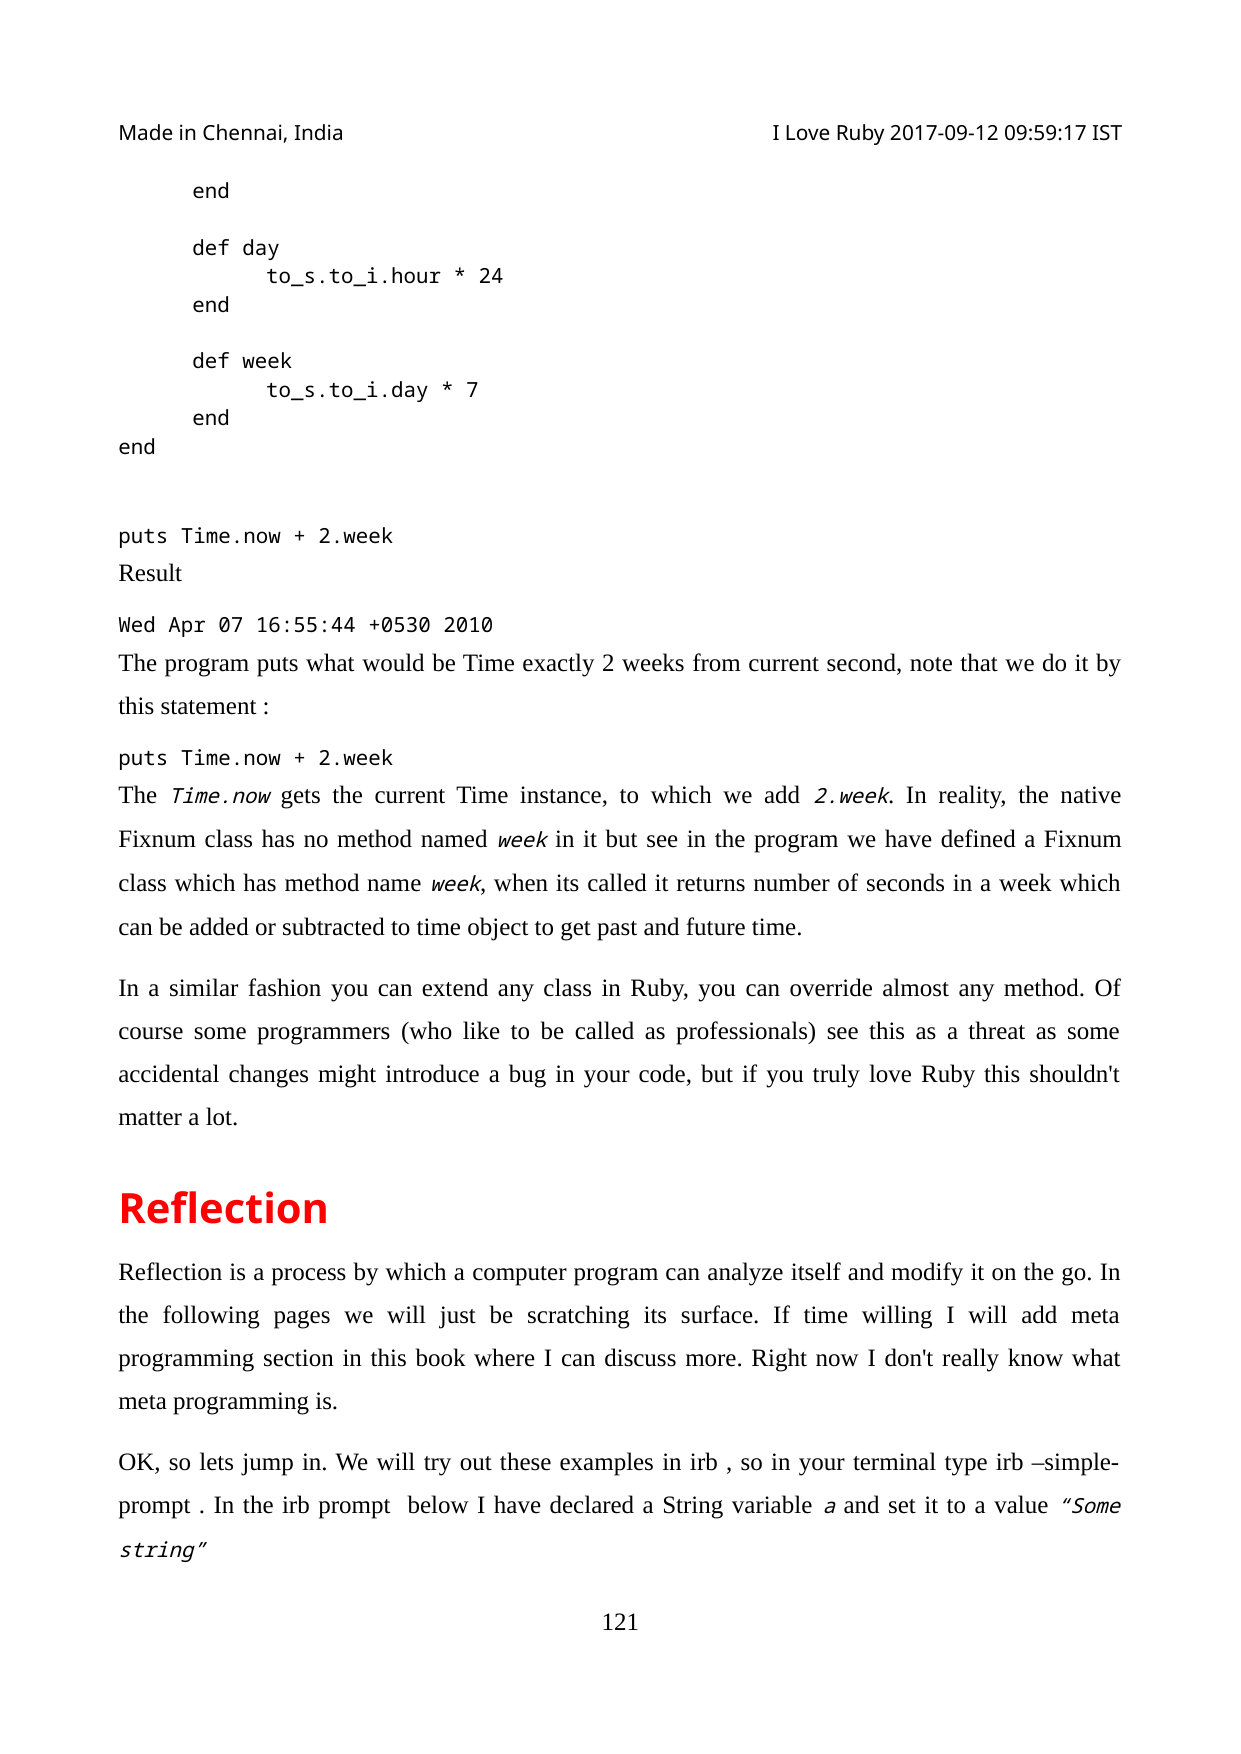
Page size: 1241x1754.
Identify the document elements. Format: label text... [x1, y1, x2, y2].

text def week [118, 347, 1122, 375]
text to_s.to_i.hour * 24 [118, 261, 1122, 290]
text The program puts what would be Time exactly 2 weeks from current second, note that we do it by this statement : [118, 648, 1122, 720]
text end [118, 176, 1122, 204]
text puts Time.now + 2.week [118, 521, 1122, 550]
text to_s.to_i.day * 7 [118, 375, 1122, 403]
subtitle Reflection [118, 1179, 1122, 1236]
text puts Time.now + 2.week [118, 743, 1122, 771]
text end [118, 403, 1122, 432]
text end [118, 432, 1122, 460]
text In a similar fashion you can extend any class in Ruby, you can override almost any method. Of course some programmers (who like to be called as professionals) see this as a threat as some accidental changes might introduce a bug in your code, but if you truly love Ruby this shouldn't matter a lot. [118, 973, 1122, 1131]
text Wed Apr 07 16:55:44 +0530 2010 [118, 611, 1122, 639]
text OK, so lets jump in. We will try out these examples in irb , so in your terminal type irb –simple-prompt . In the irb prompt below I have declared a String variable a and set it to a value “Some string” [118, 1447, 1122, 1564]
text def day [118, 233, 1122, 261]
text The Time.now gets the current Time instance, to which we add 2.week. In reality, the native Fixnum class has no method named week in it but see in the program we have defined a Fixnum class which has method name week, when its called it returns number of seconds in a week which can be added or subtracted to time object to get past and future time. [118, 780, 1122, 941]
text end [118, 290, 1122, 318]
text Result [118, 558, 1122, 587]
text Reflection is a process by which a computer program can analyze itself and modify it on the go. In the following pages we will just be scratching its surface. If time willing I will add meta programming section in this book where I can discuss more. Right now I don't really know what meta programming is. [118, 1257, 1122, 1415]
